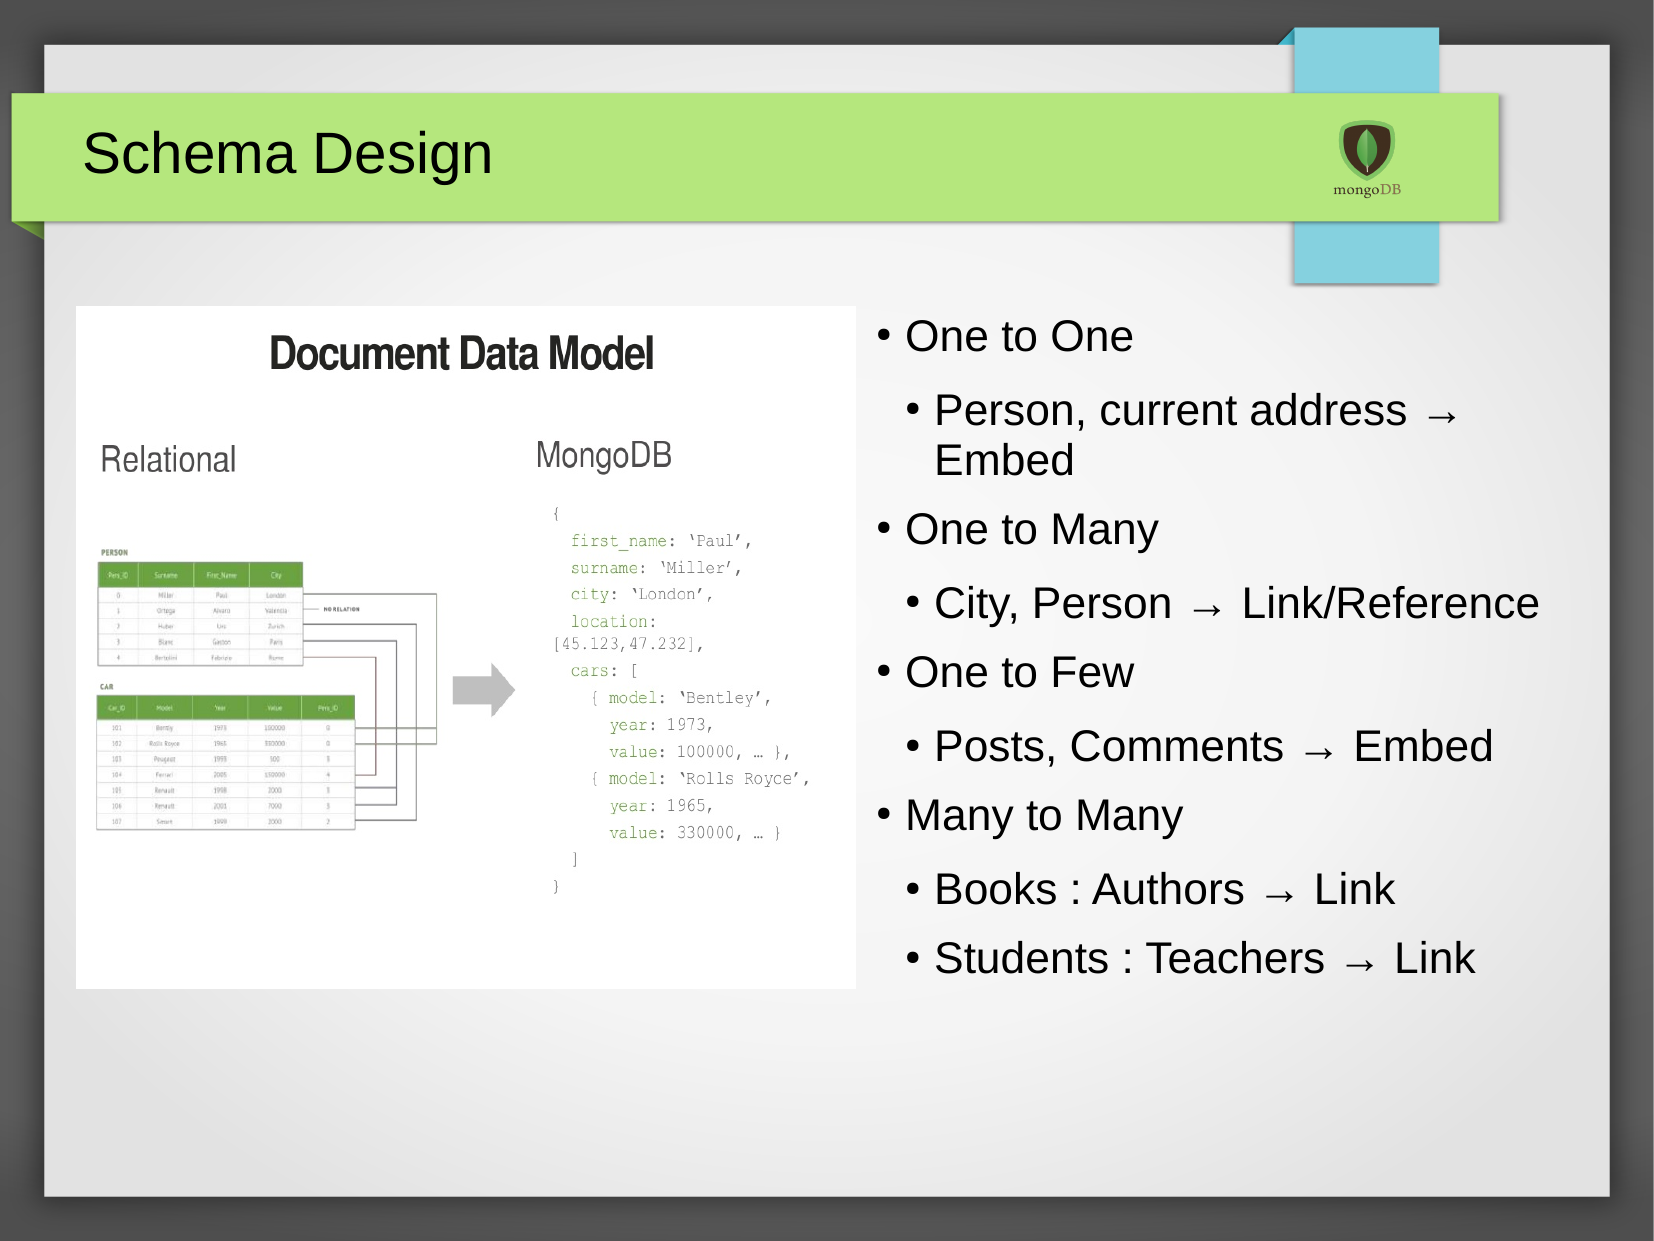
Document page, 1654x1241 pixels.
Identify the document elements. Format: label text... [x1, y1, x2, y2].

list One to One Person, current address → Embed One to Many City, Person → Link/Reference One to Few Posts, Comments → Embed Many to Many Books : Authors → Link Students : Teachers → Link [876, 311, 1552, 1031]
picture [0, 0, 1654, 1241]
title Schema Design [82, 94, 1264, 213]
